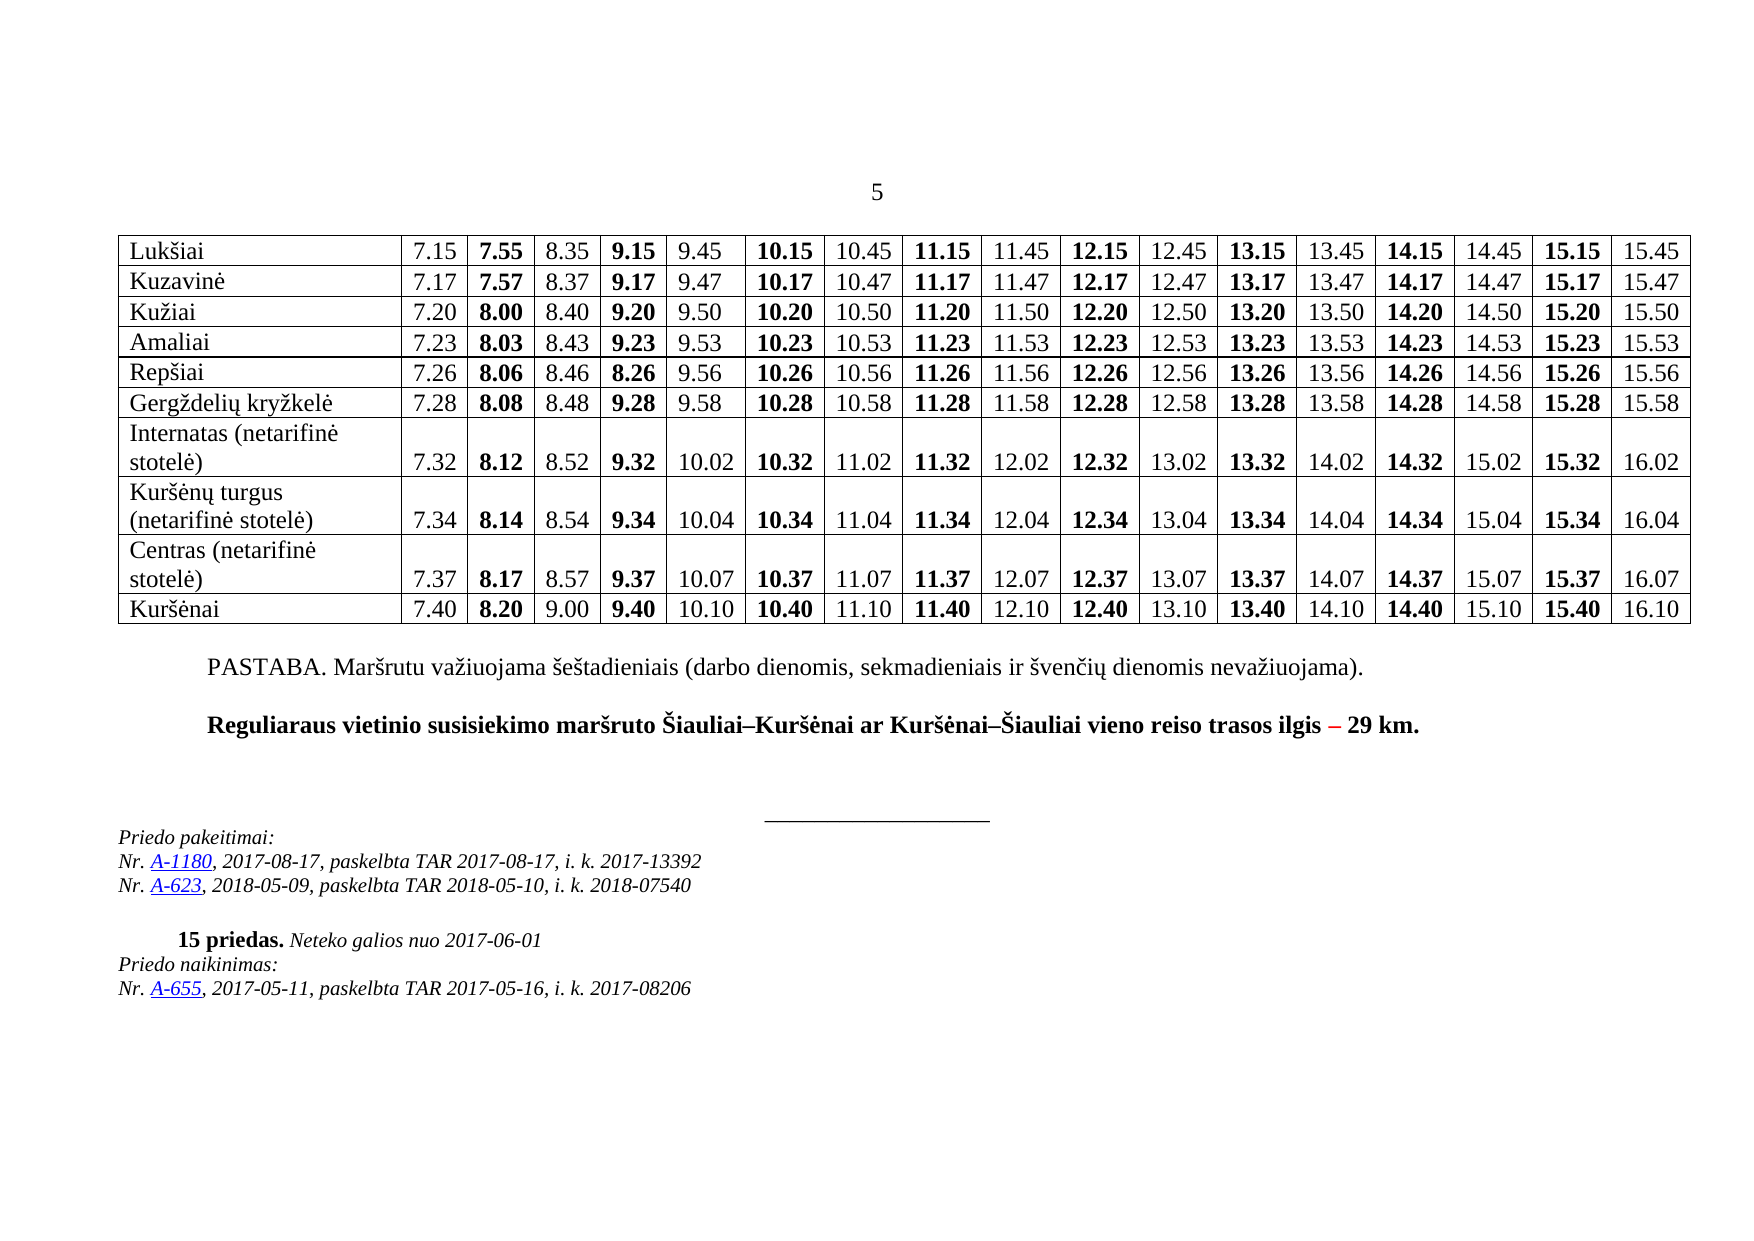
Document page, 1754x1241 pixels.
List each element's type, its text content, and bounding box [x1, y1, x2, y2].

table_cell 13.28 [1218, 388, 1296, 417]
table_cell 14.34 [1376, 477, 1454, 534]
table_cell 9.40 [601, 594, 666, 623]
table_cell 10.07 [667, 535, 745, 593]
table_cell 16.02 [1612, 418, 1690, 476]
table_cell 16.04 [1612, 477, 1690, 534]
table_cell 12.17 [1061, 266, 1139, 296]
table_cell 10.28 [746, 388, 824, 417]
table_cell 7.17 [402, 266, 467, 296]
table_cell 8.12 [468, 418, 534, 476]
table_cell 8.48 [535, 388, 600, 417]
table_cell 15.47 [1612, 266, 1690, 296]
text __________________ [118, 796, 1636, 825]
table_cell 11.26 [903, 358, 981, 387]
table_cell 10.50 [825, 297, 902, 326]
table_cell 8.06 [468, 358, 534, 387]
table_cell 13.34 [1218, 477, 1296, 534]
table_cell 12.50 [1140, 297, 1217, 326]
table_cell 8.03 [468, 327, 534, 356]
table_cell Lukšiai [119, 236, 401, 265]
table_cell 11.45 [982, 236, 1060, 265]
table_cell 15.07 [1455, 535, 1532, 593]
table_cell 15.56 [1612, 358, 1690, 387]
table_cell 11.04 [825, 477, 902, 534]
table_cell 8.43 [535, 327, 600, 356]
table_cell 12.07 [982, 535, 1060, 593]
text Reguliaraus vietinio susisiekimo maršruto Šiauliai–Kuršėnai ar Kuršėnai–Šiauliai vieno reiso trasos ilgis – 29 km. [118, 710, 1636, 739]
table_cell 9.45 [667, 236, 745, 265]
table_cell 14.40 [1376, 594, 1454, 623]
table_cell 10.15 [746, 236, 824, 265]
table_cell 12.20 [1061, 297, 1139, 326]
text Priedo naikinimas: [118, 952, 1636, 976]
table_cell 13.02 [1140, 418, 1217, 476]
table_cell 13.37 [1218, 535, 1296, 593]
table_cell 12.56 [1140, 358, 1217, 387]
text Nr. A-623, 2018-05-09, paskelbta TAR 2018-05-10, i. k. 2018-07540 [118, 873, 1636, 897]
table_cell 12.34 [1061, 477, 1139, 534]
table_cell 8.52 [535, 418, 600, 476]
table_cell 10.32 [746, 418, 824, 476]
table_cell 14.45 [1455, 236, 1532, 265]
table_cell 7.32 [402, 418, 467, 476]
table_cell 12.26 [1061, 358, 1139, 387]
table_cell 9.58 [667, 388, 745, 417]
table_cell 12.58 [1140, 388, 1217, 417]
table_cell 14.15 [1376, 236, 1454, 265]
table_cell 8.17 [468, 535, 534, 593]
table_cell 16.07 [1612, 535, 1690, 593]
table_cell 15.37 [1533, 535, 1611, 593]
table_cell 8.57 [535, 535, 600, 593]
table_cell 9.47 [667, 266, 745, 296]
table_cell 9.32 [601, 418, 666, 476]
table_cell 14.58 [1455, 388, 1532, 417]
table_cell 9.00 [535, 594, 600, 623]
table_cell 7.23 [402, 327, 467, 356]
table_cell 14.02 [1297, 418, 1375, 476]
table_cell 11.23 [903, 327, 981, 356]
table_cell 10.53 [825, 327, 902, 356]
table_cell 14.26 [1376, 358, 1454, 387]
table_cell 10.10 [667, 594, 745, 623]
table_cell 9.23 [601, 327, 666, 356]
table_cell 13.47 [1297, 266, 1375, 296]
table_cell 14.23 [1376, 327, 1454, 356]
table_cell 12.10 [982, 594, 1060, 623]
table_cell Centras (netarifinė stotelė) [119, 535, 401, 593]
table_cell 9.15 [601, 236, 666, 265]
table_cell 14.04 [1297, 477, 1375, 534]
table_cell 13.07 [1140, 535, 1217, 593]
table_cell 13.10 [1140, 594, 1217, 623]
table_cell 14.50 [1455, 297, 1532, 326]
text Nr. A-1180, 2017-08-17, paskelbta TAR 2017-08-17, i. k. 2017-13392 [118, 849, 1636, 873]
table_cell 10.26 [746, 358, 824, 387]
table_cell 8.08 [468, 388, 534, 417]
table_cell 8.54 [535, 477, 600, 534]
table_cell 11.17 [903, 266, 981, 296]
table_cell Repšiai [119, 358, 401, 387]
table_cell 15.34 [1533, 477, 1611, 534]
table_cell 7.15 [402, 236, 467, 265]
table_cell 13.50 [1297, 297, 1375, 326]
table_cell 7.37 [402, 535, 467, 593]
table_cell 12.40 [1061, 594, 1139, 623]
table_cell 7.40 [402, 594, 467, 623]
table_cell 15.23 [1533, 327, 1611, 356]
table_cell Gergždelių kryžkelė [119, 388, 401, 417]
table_cell Kužiai [119, 297, 401, 326]
table_cell 11.20 [903, 297, 981, 326]
table_cell 13.53 [1297, 327, 1375, 356]
table_cell 15.10 [1455, 594, 1532, 623]
table_cell 9.20 [601, 297, 666, 326]
table_cell 7.34 [402, 477, 467, 534]
table_cell 15.53 [1612, 327, 1690, 356]
table_cell Kuzavinė [119, 266, 401, 296]
table_cell 15.04 [1455, 477, 1532, 534]
table_cell 10.02 [667, 418, 745, 476]
table_cell 7.26 [402, 358, 467, 387]
table_cell Amaliai [119, 327, 401, 356]
table_cell 11.28 [903, 388, 981, 417]
table_cell 13.20 [1218, 297, 1296, 326]
table_cell 15.02 [1455, 418, 1532, 476]
table_cell 11.02 [825, 418, 902, 476]
table_cell 13.32 [1218, 418, 1296, 476]
table_cell 11.34 [903, 477, 981, 534]
text 15 priedas. Neteko galios nuo 2017-06-01 [118, 926, 1636, 952]
table_cell 10.20 [746, 297, 824, 326]
table_cell Kuršėnai [119, 594, 401, 623]
table_cell 9.17 [601, 266, 666, 296]
table_cell 11.58 [982, 388, 1060, 417]
table_cell 7.55 [468, 236, 534, 265]
table_cell 9.53 [667, 327, 745, 356]
table_cell 13.15 [1218, 236, 1296, 265]
text Nr. A-655, 2017-05-11, paskelbta TAR 2017-05-16, i. k. 2017-08206 [118, 976, 1636, 1000]
table_cell 10.04 [667, 477, 745, 534]
table_cell 13.26 [1218, 358, 1296, 387]
table_cell 15.17 [1533, 266, 1611, 296]
table_cell 8.40 [535, 297, 600, 326]
table_cell 15.32 [1533, 418, 1611, 476]
table_cell 10.17 [746, 266, 824, 296]
table_cell 12.37 [1061, 535, 1139, 593]
table_cell 11.37 [903, 535, 981, 593]
table_cell 10.47 [825, 266, 902, 296]
table_cell 10.56 [825, 358, 902, 387]
table_cell 8.20 [468, 594, 534, 623]
table_cell 11.10 [825, 594, 902, 623]
table_cell 14.47 [1455, 266, 1532, 296]
table_cell 10.23 [746, 327, 824, 356]
table_cell 15.15 [1533, 236, 1611, 265]
table_cell 13.45 [1297, 236, 1375, 265]
table_cell 14.10 [1297, 594, 1375, 623]
table_cell 7.57 [468, 266, 534, 296]
table_cell 7.28 [402, 388, 467, 417]
table_cell 10.37 [746, 535, 824, 593]
table_cell 14.32 [1376, 418, 1454, 476]
table_cell 16.10 [1612, 594, 1690, 623]
table_cell 14.17 [1376, 266, 1454, 296]
table_cell 9.37 [601, 535, 666, 593]
table_cell 14.37 [1376, 535, 1454, 593]
table_cell 7.20 [402, 297, 467, 326]
table_cell Internatas (netarifinė stotelė) [119, 418, 401, 476]
table_cell 11.53 [982, 327, 1060, 356]
table_cell 13.17 [1218, 266, 1296, 296]
table_cell 10.34 [746, 477, 824, 534]
table_cell 13.40 [1218, 594, 1296, 623]
table_cell 8.00 [468, 297, 534, 326]
table_cell 9.34 [601, 477, 666, 534]
table_cell 11.15 [903, 236, 981, 265]
table_cell 12.32 [1061, 418, 1139, 476]
table_cell 10.45 [825, 236, 902, 265]
table_cell 8.26 [601, 358, 666, 387]
table_cell Kuršėnų turgus (netarifinė stotelė) [119, 477, 401, 534]
table_cell 12.53 [1140, 327, 1217, 356]
text Priedo pakeitimai: [118, 825, 1636, 849]
table_cell 15.28 [1533, 388, 1611, 417]
table_cell 9.50 [667, 297, 745, 326]
table_cell 8.35 [535, 236, 600, 265]
table_cell 12.47 [1140, 266, 1217, 296]
table_cell 13.04 [1140, 477, 1217, 534]
table_cell 14.20 [1376, 297, 1454, 326]
table_cell 11.47 [982, 266, 1060, 296]
table_cell 10.40 [746, 594, 824, 623]
table_cell 14.53 [1455, 327, 1532, 356]
table_cell 15.58 [1612, 388, 1690, 417]
table_cell 15.50 [1612, 297, 1690, 326]
table_cell 11.07 [825, 535, 902, 593]
text PASTABA. Maršrutu važiuojama šeštadieniais (darbo dienomis, sekmadieniais ir švenčių dienomis nevažiuojama). [118, 652, 1636, 681]
table_cell 15.45 [1612, 236, 1690, 265]
table_cell 12.23 [1061, 327, 1139, 356]
table_cell 11.56 [982, 358, 1060, 387]
table_cell 14.28 [1376, 388, 1454, 417]
table_cell 8.14 [468, 477, 534, 534]
table_cell 12.02 [982, 418, 1060, 476]
table_cell 9.56 [667, 358, 745, 387]
table_cell 11.32 [903, 418, 981, 476]
table_cell 14.07 [1297, 535, 1375, 593]
table_cell 15.20 [1533, 297, 1611, 326]
table_cell 13.23 [1218, 327, 1296, 356]
table_cell 15.26 [1533, 358, 1611, 387]
table_cell 13.58 [1297, 388, 1375, 417]
table_cell 9.28 [601, 388, 666, 417]
table_cell 12.28 [1061, 388, 1139, 417]
table_cell 15.40 [1533, 594, 1611, 623]
table_cell 11.40 [903, 594, 981, 623]
table_cell 14.56 [1455, 358, 1532, 387]
table_cell 13.56 [1297, 358, 1375, 387]
table_cell 10.58 [825, 388, 902, 417]
table_cell 11.50 [982, 297, 1060, 326]
table_cell 8.46 [535, 358, 600, 387]
table_cell 12.04 [982, 477, 1060, 534]
table_cell 8.37 [535, 266, 600, 296]
table_cell 12.45 [1140, 236, 1217, 265]
table_cell 12.15 [1061, 236, 1139, 265]
